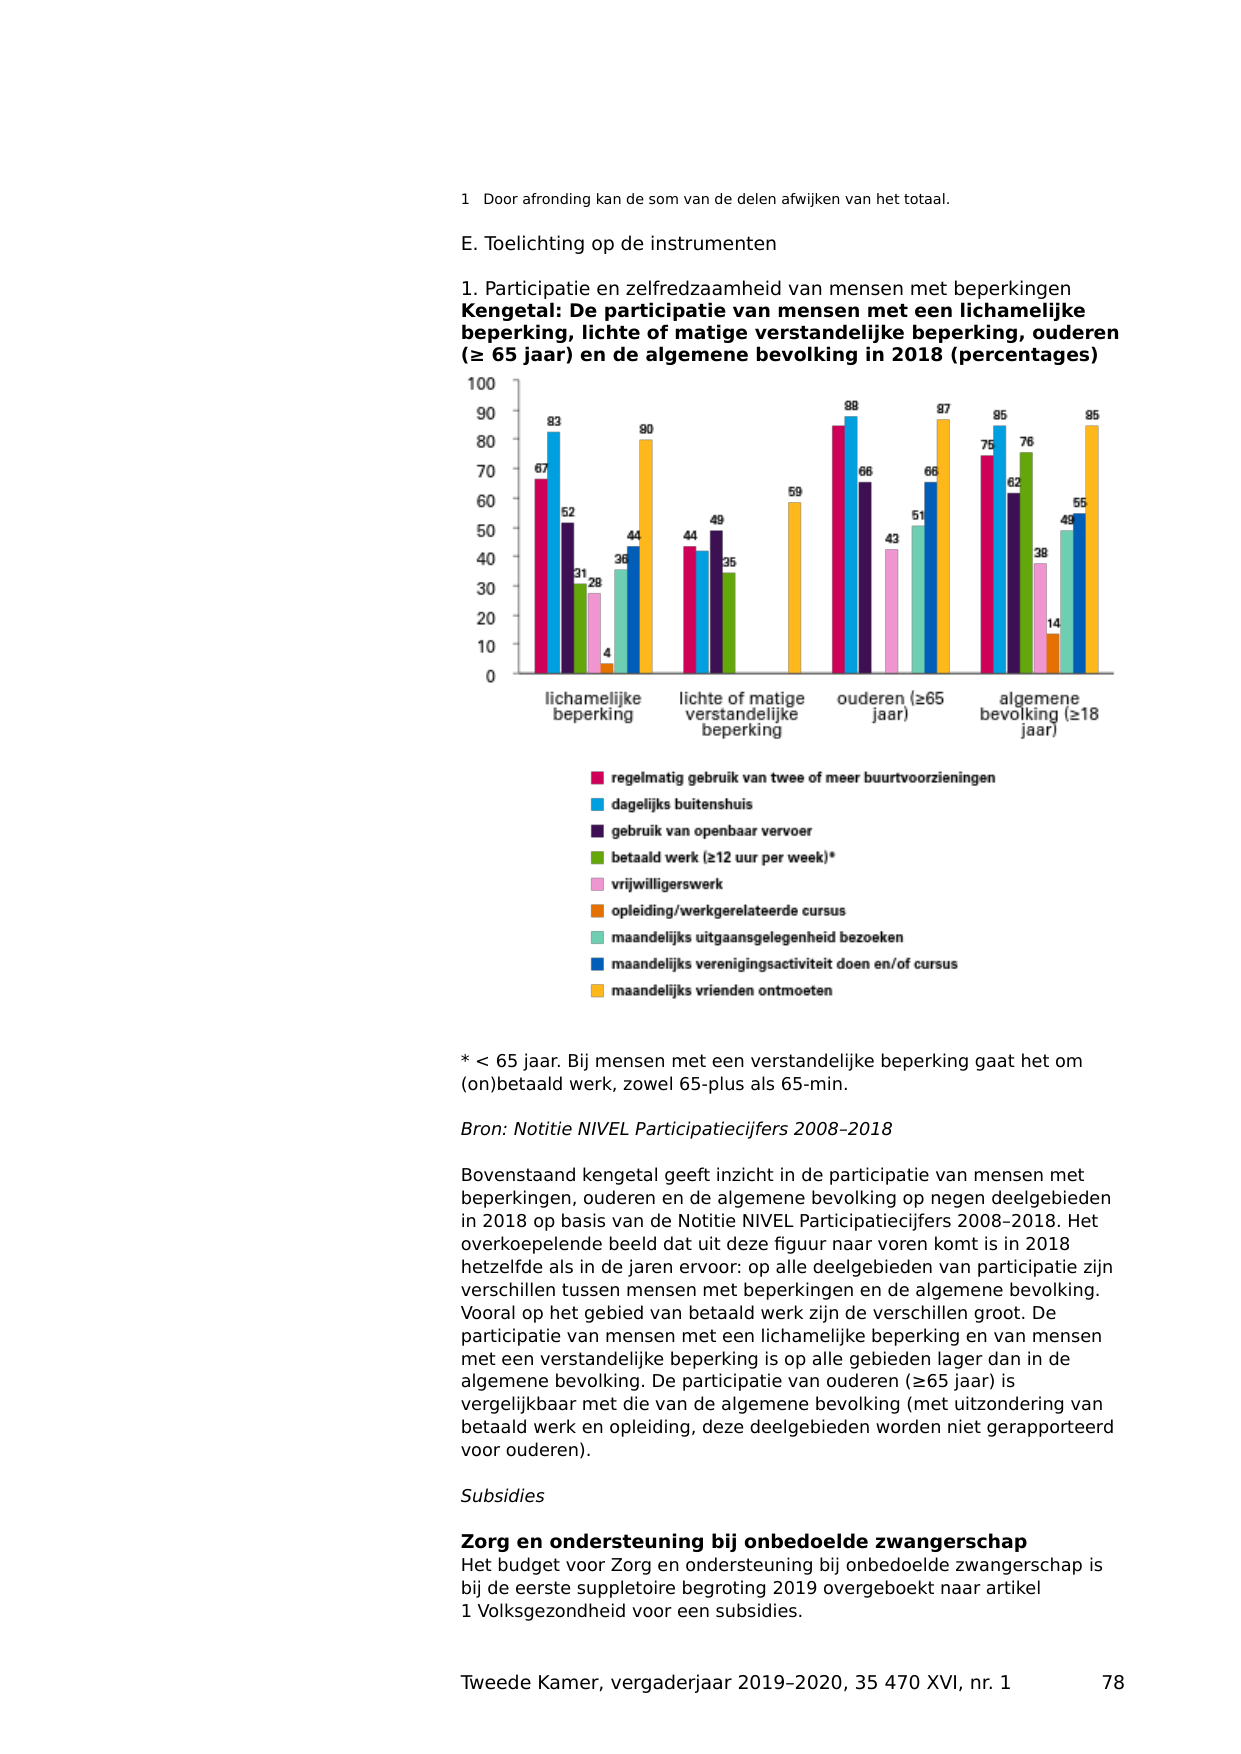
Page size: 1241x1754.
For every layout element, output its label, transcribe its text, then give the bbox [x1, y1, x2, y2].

text Subsidies [461, 1484, 1125, 1507]
title E. Toelichting op de instrumenten [461, 232, 1125, 254]
list Door afronding kan de som van de delen afwijken van het totaal. [461, 191, 1125, 207]
text Bovenstaand kengetal geeft inzicht in de participatie van mensen met beperkingen, ouderen en de algemene bevolking op negen deelgebieden in 2018 op basis van de Notitie NIVEL Participatiecijfers 2008–2018. Het overkoepelende beeld dat uit deze figuur naar voren komt is in 2018 hetzelfde als in de jaren ervoor: op alle deelgebieden van participatie zijn verschillen tussen mensen met beperkingen en de algemene bevolking. Vooral op het gebied van betaald werk zijn de verschillen groot. De participatie van mensen met een lichamelijke beperking en van mensen met een verstandelijke beperking is op alle gebieden lager dan in de algemene bevolking. De participatie van ouderen (≥65 jaar) is vergelijkbaar met die van de algemene bevolking (met uitzondering van betaald werk en opleiding, deze deelgebieden worden niet gerapporteerd voor ouderen). [461, 1163, 1125, 1461]
text Bron: Notitie NIVEL Participatiecijfers 2008–2018 [461, 1117, 1125, 1140]
text Zorg en ondersteuning bij onbedoelde zwangerschap [461, 1509, 1125, 1553]
text Het budget voor Zorg en ondersteuning bij onbedoelde zwangerschap is bij de eerste suppletoire begroting 2019 overgeboekt naar artikel 1 Volksgezondheid voor een subsidies. [461, 1553, 1125, 1622]
title Kengetal: De participatie van mensen met een lichamelijke beperking, lichte of matige verstandelijke beperking, ouderen (≥ 65 jaar) en de algemene bevolking in 2018 (percentages) [461, 300, 1125, 366]
title 1. Participatie en zelfredzaamheid van mensen met beperkingen [461, 278, 1125, 300]
text * < 65 jaar. Bij mensen met een verstandelijke beperking gaat het om (on)betaald werk, zowel 65-plus als 65-min. [461, 1049, 1125, 1094]
